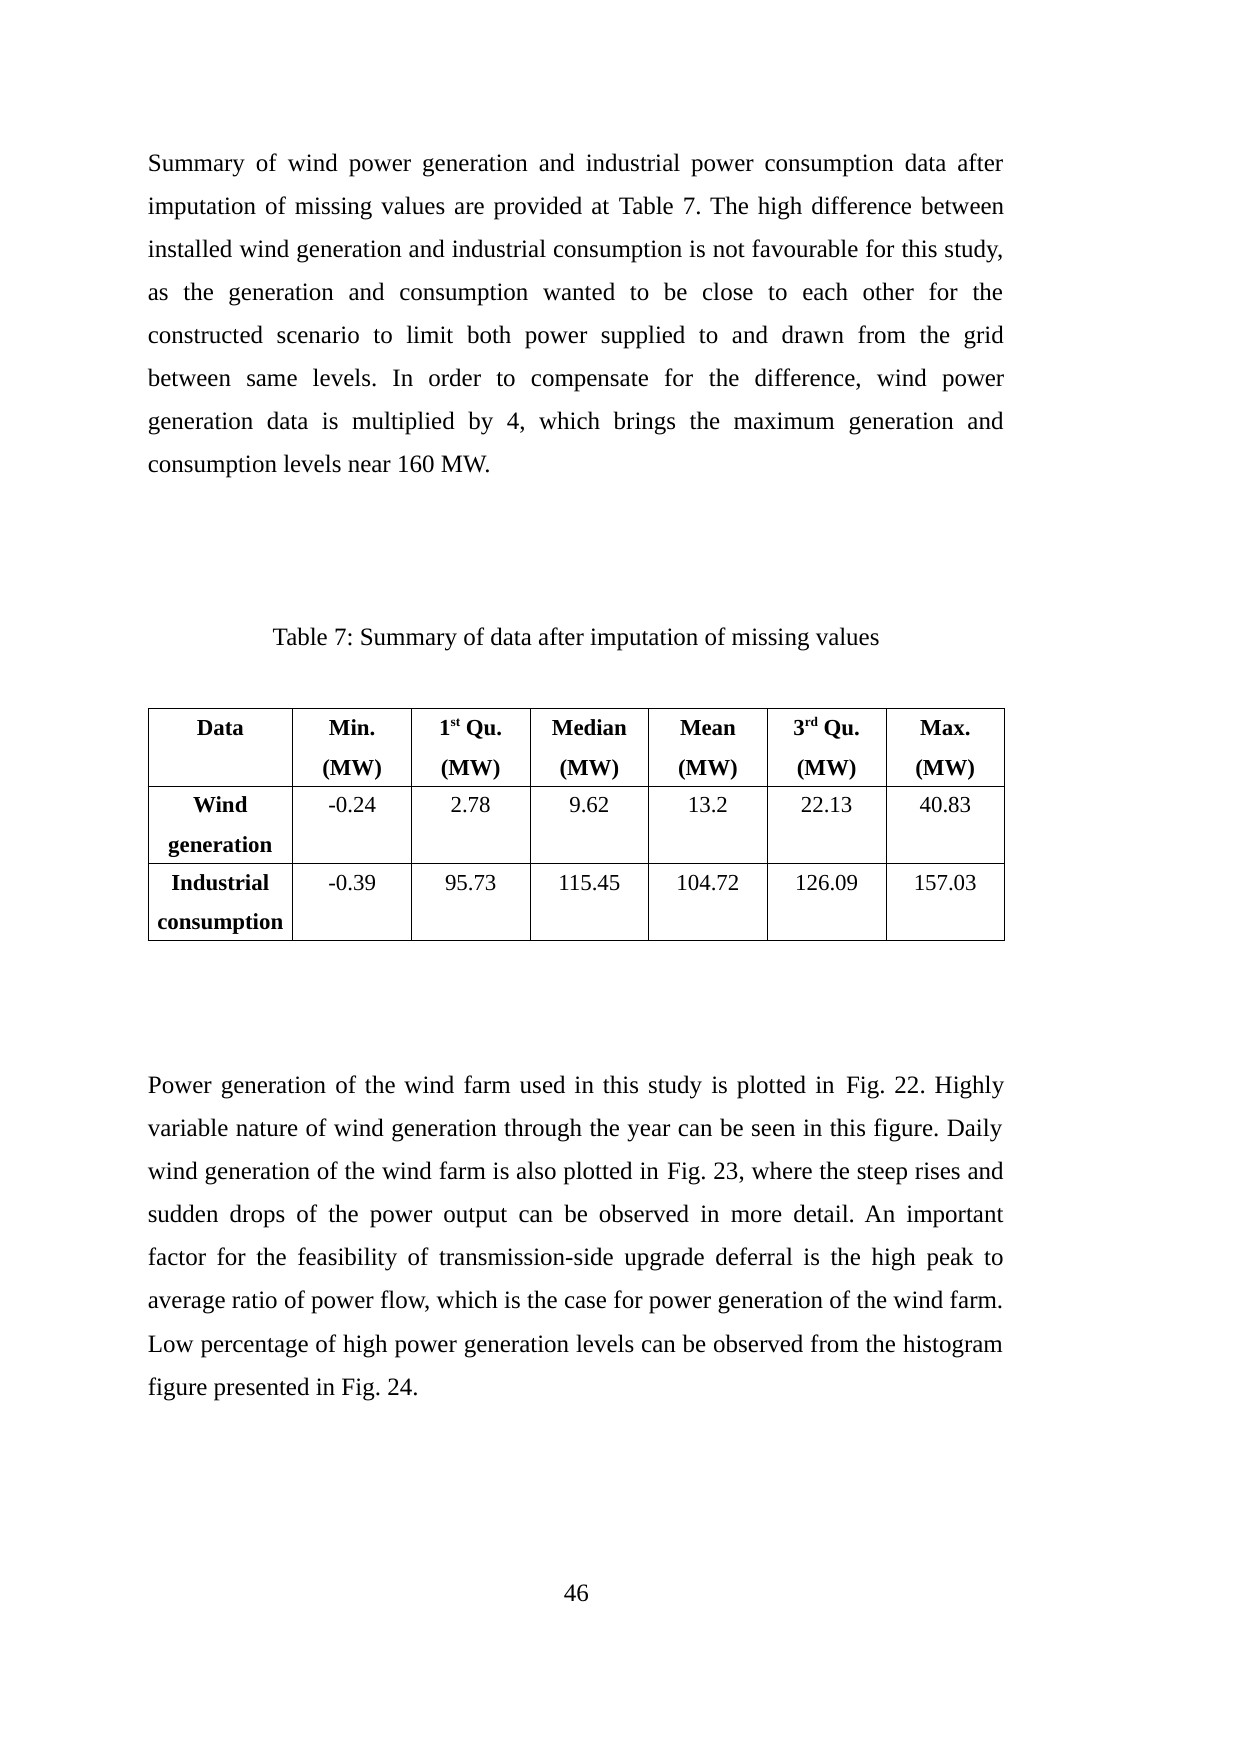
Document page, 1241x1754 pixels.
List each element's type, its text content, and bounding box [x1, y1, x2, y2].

text Table 7: Summary of data after imputation of missing values [148, 622, 1004, 651]
table_cell 22.13 [768, 787, 886, 863]
table_cell 2.78 [412, 787, 530, 863]
table_cell 40.83 [887, 787, 1004, 863]
text Power generation of the wind farm used in this study is plotted in Fig. 22. Highly variable nature of wind generation through the year can be seen in this figure. Daily wind generation of the wind farm is also plotted in Fig. 23, where the steep rises and sudden drops of the power output can be observed in more detail. An important factor for the feasibility of transmission-side upgrade deferral is the high peak to average ratio of power flow, which is the case for power generation of the wind farm. Low percentage of high power generation levels can be observed from the histogram figure presented in Fig. 24. [148, 1070, 1004, 1401]
table_cell -0.24 [293, 787, 411, 863]
table_cell 115.45 [531, 864, 648, 940]
table_header 3rd Qu. (MW) [768, 709, 886, 786]
table_cell Industrial consumption [149, 864, 292, 940]
table_cell Wind generation [149, 787, 292, 863]
table_cell -0.39 [293, 864, 411, 940]
text Summary of wind power generation and industrial power consumption data after imputation of missing values are provided at Table 7. The high difference between installed wind generation and industrial consumption is not favourable for this study, as the generation and consumption wanted to be close to each other for the constructed scenario to limit both power supplied to and drawn from the grid between same levels. In order to compensate for the difference, wind power generation data is multiplied by 4, which brings the maximum generation and consumption levels near 160 MW. [148, 148, 1004, 478]
table_cell 104.72 [649, 864, 767, 940]
table_cell 95.73 [412, 864, 530, 940]
table_cell 13.2 [649, 787, 767, 863]
table_header Min. (MW) [293, 709, 411, 786]
table_header Data [149, 709, 292, 786]
table_cell 126.09 [768, 864, 886, 940]
table_header Median (MW) [531, 709, 648, 786]
table_header 1st Qu. (MW) [412, 709, 530, 786]
table_cell 9.62 [531, 787, 648, 863]
table_header Max. (MW) [887, 709, 1004, 786]
table_header Mean (MW) [649, 709, 767, 786]
table_cell 157.03 [887, 864, 1004, 940]
